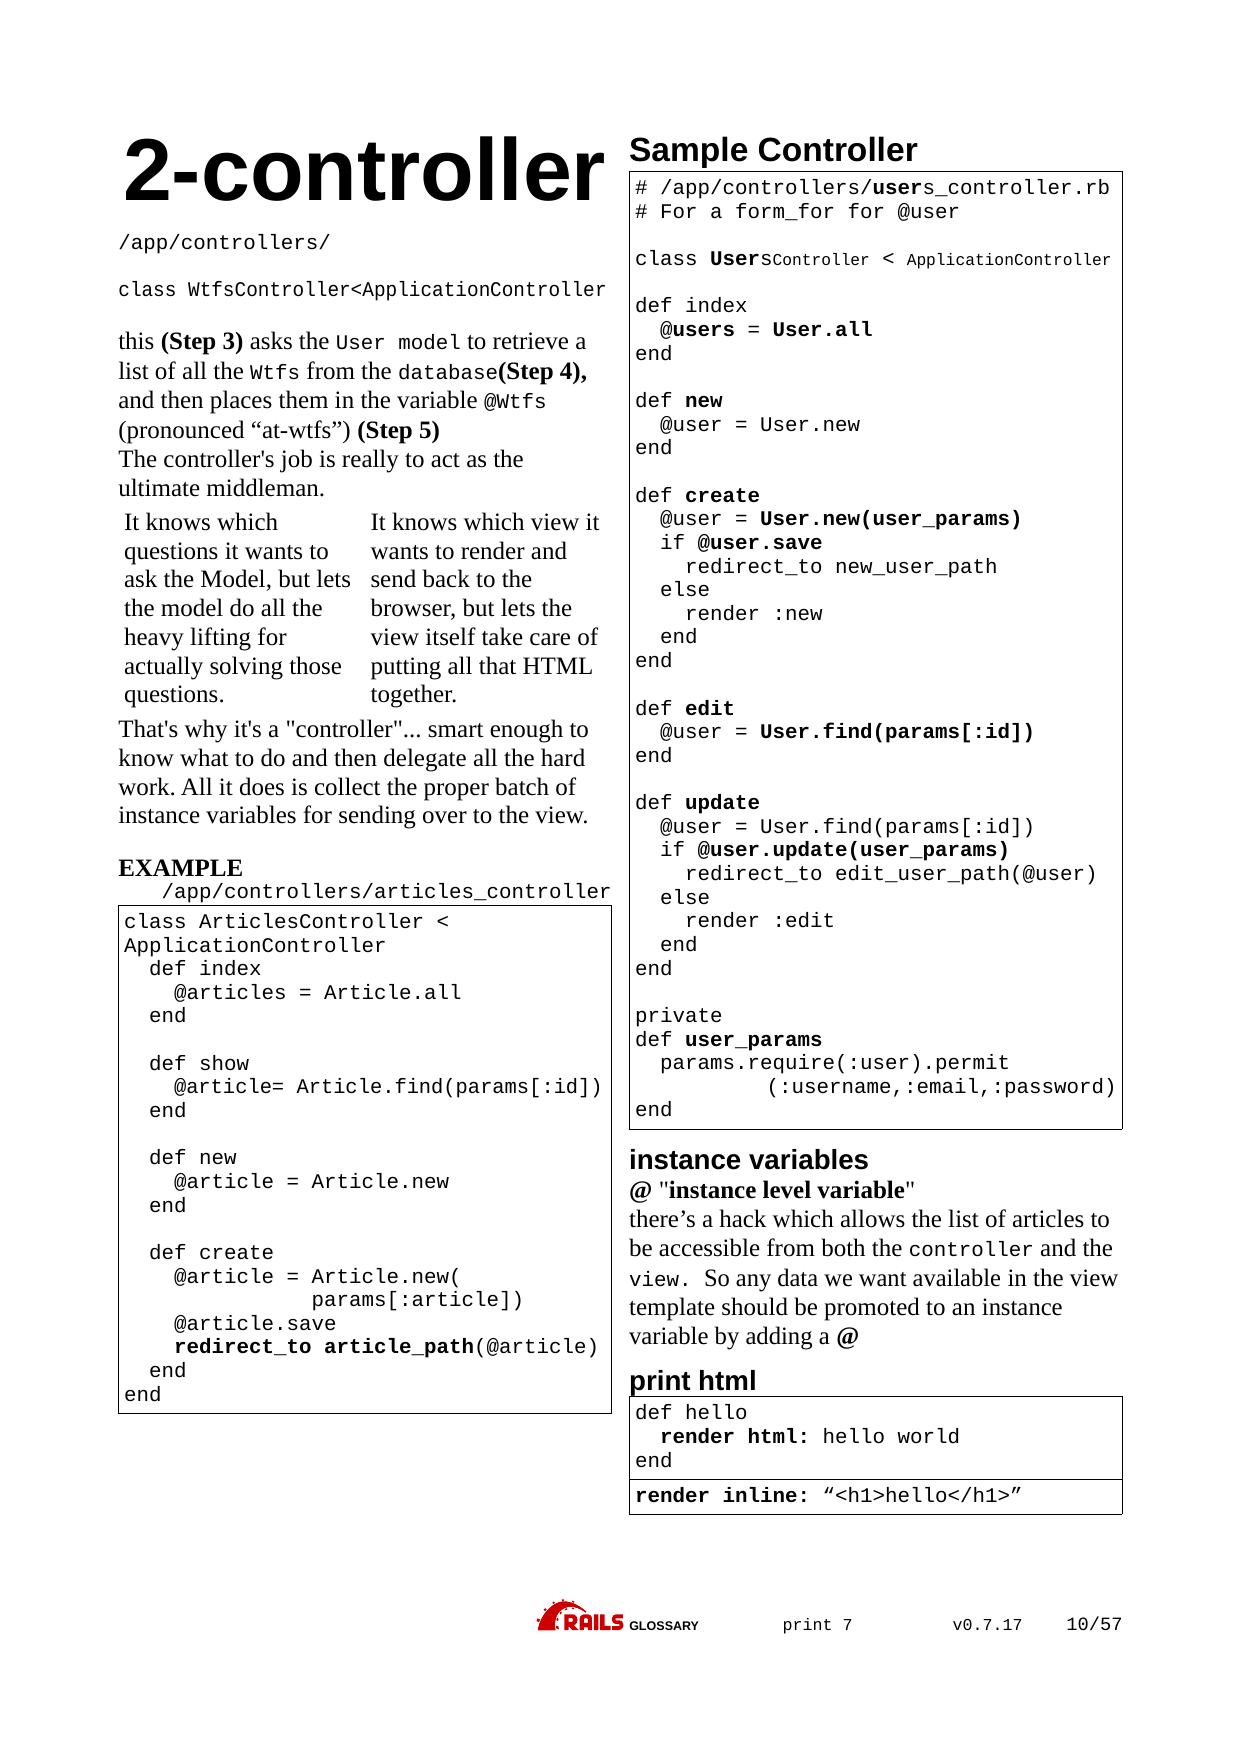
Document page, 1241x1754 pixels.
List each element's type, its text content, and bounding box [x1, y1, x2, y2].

table_header It knows which view it wants to render and send back to the browser, but lets the view itself take care of putting all that HTML together. [365, 501, 611, 714]
table_header class ArticlesController < ApplicationController def index @articles = Article.all end def show @article= Article.find(params[:id]) end def new @article = Article.new end def create @article = Article.new( params[:article]) @article.save redirect_to article_path(@article) end end [119, 906, 611, 1413]
text @ "instance level variable" [629, 1176, 1122, 1204]
subtitle print html [629, 1364, 1122, 1396]
text That's why it's a "controller"... smart enough to know what to do and then delegate all the hard work. All it does is collect the proper batch of instance variables for sending over to the view. [118, 714, 611, 829]
text class WtfsController<ApplicationController [118, 279, 611, 303]
text EXAMPLE [118, 853, 611, 881]
table_header # /app/controllers/users_controller.rb # For a form_for for @user class UsersController < ApplicationController def index @users = User.all end def new @user = User.new end def create @user = User.new(user_params) if @user.save redirect_to new_user_path else render :new end end def edit @user = User.find(params[:id]) end def update @user = User.find(params[:id]) if @user.update(user_params) redirect_to edit_user_path(@user) else render :edit end end private def user_params params.require(:user).permit (:username,:email,:password) end [630, 172, 1122, 1129]
subtitle Sample Controller [629, 130, 1122, 168]
text The controller's job is really to act as the ultimate middleman. [118, 444, 611, 501]
text this (Step 3) asks the User model to retrieve a list of all the Wtfs from the database(Step 4), and then places them in the variable @Wtfs (pronounced “at-wtfs”) (Step 5) [118, 326, 611, 444]
table_cell render inline: “<h1>hello</h1>” [630, 1480, 1122, 1514]
text /app/controllers/ [118, 232, 611, 255]
subtitle instance variables [629, 1144, 1122, 1176]
table_header It knows which questions it wants to ask the Model, but lets the model do all the heavy lifting for actually solving those questions. [118, 501, 364, 714]
text there’s a hack which allows the list of articles to be accessible from both the controller and the view. So any data we want available in the view template should be promoted to an instance variable by adding a @ [629, 1204, 1122, 1350]
subtitle 2-controller [118, 118, 611, 219]
table_header def hello render html: hello world end [630, 1397, 1122, 1479]
text /app/controllers/articles_controller [118, 881, 611, 905]
